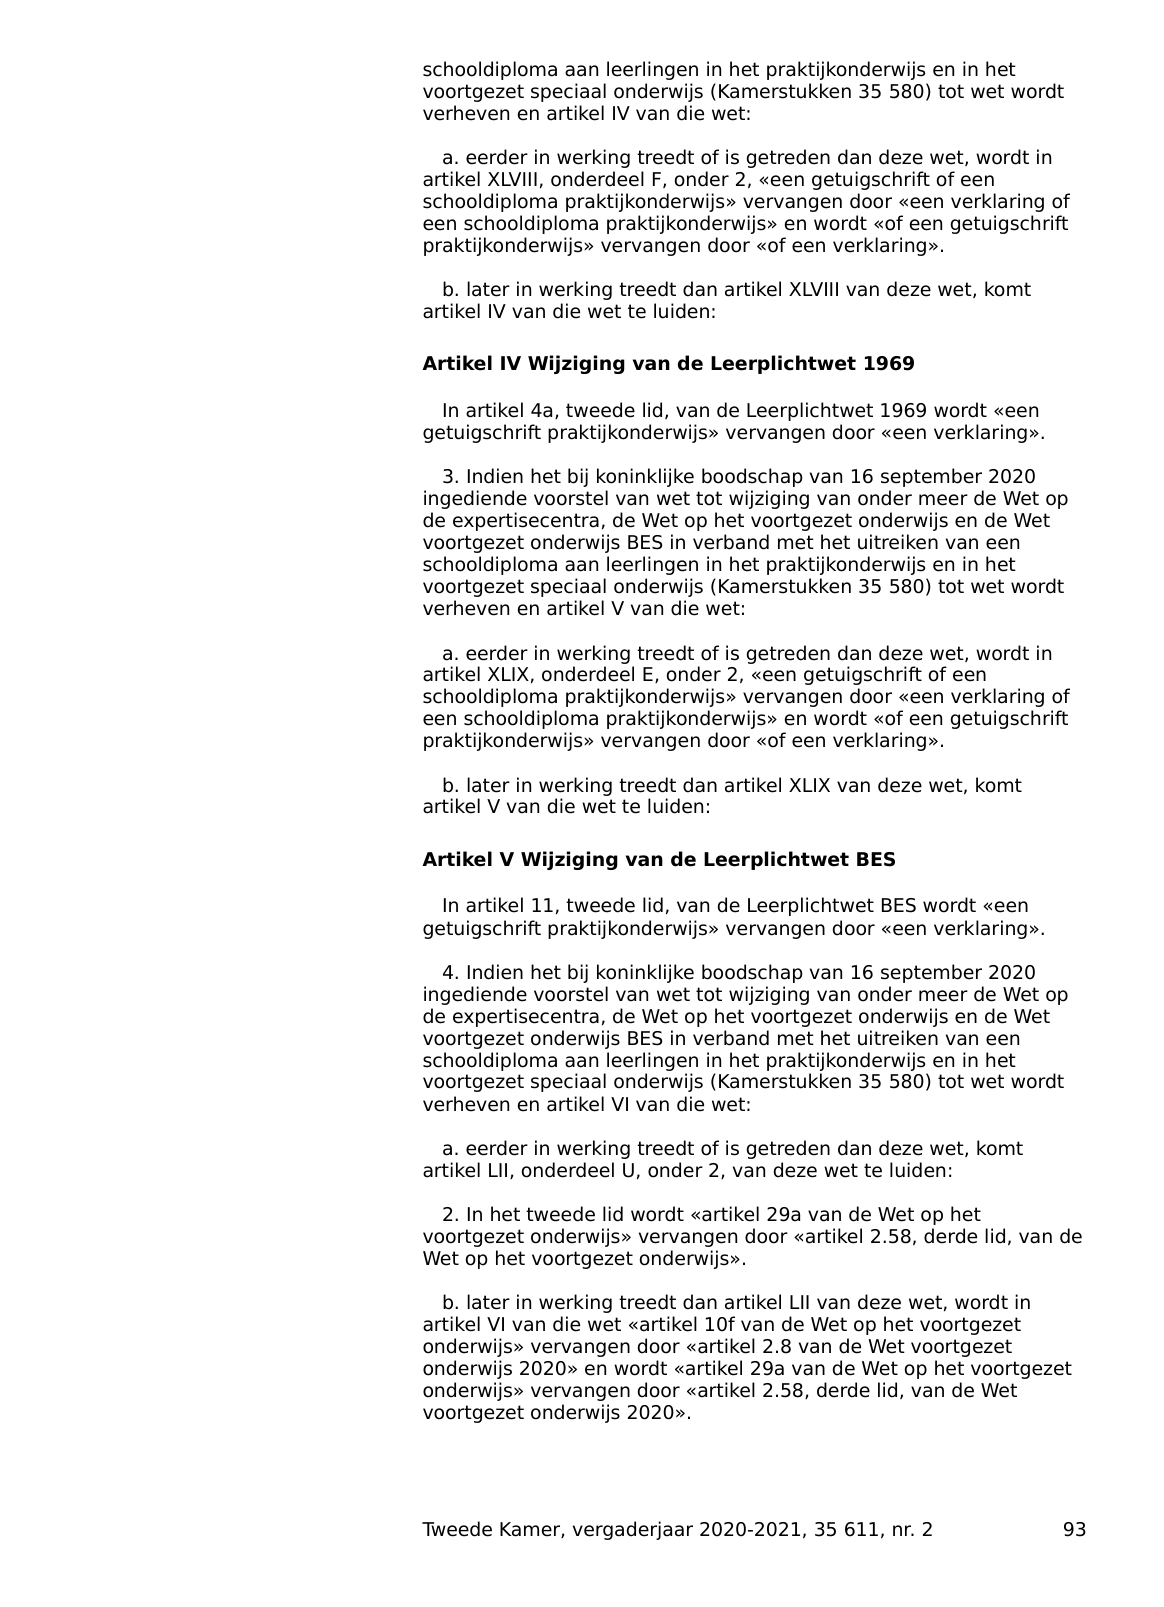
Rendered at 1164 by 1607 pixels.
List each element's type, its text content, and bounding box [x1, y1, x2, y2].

text In artikel 11, tweede lid, van de Leerplichtwet BES wordt «een getuigschrift praktijkonderwijs» vervangen door «een verklaring». [422, 895, 1087, 939]
text 3. Indien het bij koninklijke boodschap van 16 september 2020 ingediende voorstel van wet tot wijziging van onder meer de Wet op de expertisecentra, de Wet op het voortgezet onderwijs en de Wet voortgezet onderwijs BES in verband met het uitreiken van een schooldiploma aan leerlingen in het praktijkonderwijs en in het voortgezet speciaal onderwijs (Kamerstukken 35 580) tot wet wordt verheven en artikel V van die wet: [422, 466, 1087, 620]
text a. eerder in werking treedt of is getreden dan deze wet, wordt in artikel XLVIII, onderdeel F, onder 2, «een getuigschrift of een schooldiploma praktijkonderwijs» vervangen door «een verklaring of een schooldiploma praktijkonderwijs» en wordt «of een getuigschrift praktijkonderwijs» vervangen door «of een verklaring». [422, 147, 1087, 257]
text schooldiploma aan leerlingen in het praktijkonderwijs en in het voortgezet speciaal onderwijs (Kamerstukken 35 580) tot wet wordt verheven en artikel IV van die wet: [422, 59, 1087, 125]
text 4. Indien het bij koninklijke boodschap van 16 september 2020 ingediende voorstel van wet tot wijziging van onder meer de Wet op de expertisecentra, de Wet op het voortgezet onderwijs en de Wet voortgezet onderwijs BES in verband met het uitreiken van een schooldiploma aan leerlingen in het praktijkonderwijs en in het voortgezet speciaal onderwijs (Kamerstukken 35 580) tot wet wordt verheven en artikel VI van die wet: [422, 962, 1087, 1115]
text b. later in werking treedt dan artikel XLIX van deze wet, komt artikel V van die wet te luiden: [422, 774, 1087, 818]
text b. later in werking treedt dan artikel XLVIII van deze wet, komt artikel IV van die wet te luiden: [422, 279, 1087, 323]
subtitle Artikel V Wijziging van de Leerplichtwet BES [422, 848, 1087, 870]
subtitle Artikel IV Wijziging van de Leerplichtwet 1969 [422, 353, 1087, 375]
text In artikel 4a, tweede lid, van de Leerplichtwet 1969 wordt «een getuigschrift praktijkonderwijs» vervangen door «een verklaring». [422, 400, 1087, 444]
text 2. In het tweede lid wordt «artikel 29a van de Wet op het voortgezet onderwijs» vervangen door «artikel 2.58, derde lid, van de Wet op het voortgezet onderwijs». [422, 1204, 1087, 1270]
text b. later in werking treedt dan artikel LII van deze wet, wordt in artikel VI van die wet «artikel 10f van de Wet op het voortgezet onderwijs» vervangen door «artikel 2.8 van de Wet voortgezet onderwijs 2020» en wordt «artikel 29a van de Wet op het voortgezet onderwijs» vervangen door «artikel 2.58, derde lid, van de Wet voortgezet onderwijs 2020». [422, 1292, 1087, 1424]
text a. eerder in werking treedt of is getreden dan deze wet, wordt in artikel XLIX, onderdeel E, onder 2, «een getuigschrift of een schooldiploma praktijkonderwijs» vervangen door «een verklaring of een schooldiploma praktijkonderwijs» en wordt «of een getuigschrift praktijkonderwijs» vervangen door «of een verklaring». [422, 642, 1087, 752]
text a. eerder in werking treedt of is getreden dan deze wet, komt artikel LII, onderdeel U, onder 2, van deze wet te luiden: [422, 1138, 1087, 1182]
